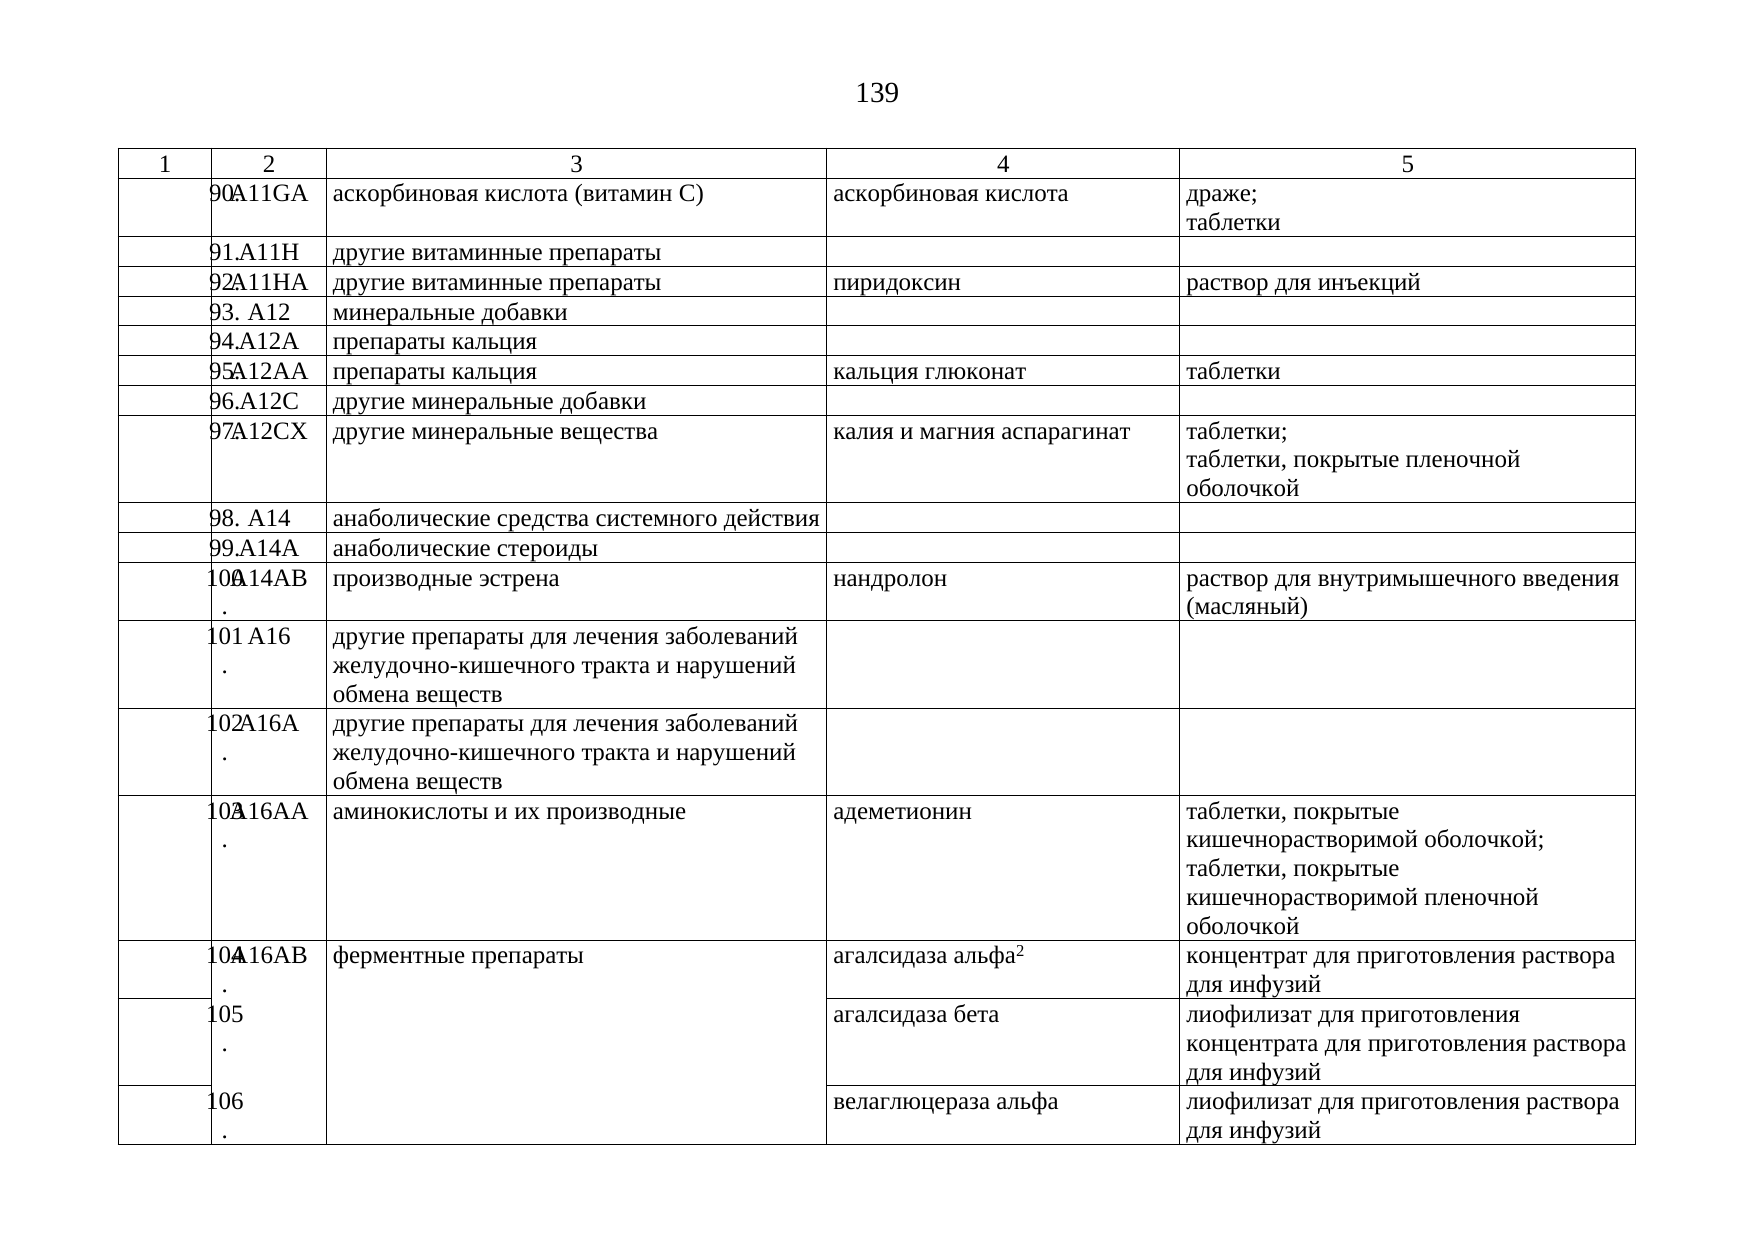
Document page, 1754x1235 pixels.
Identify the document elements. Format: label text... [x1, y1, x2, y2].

table_cell [119, 297, 211, 325]
table_cell ферментные препараты [327, 941, 826, 1144]
table_cell A12 [212, 297, 326, 325]
table_cell [1180, 709, 1635, 795]
table_cell другие препараты для лечения заболеваний желудочно-кишечного тракта и нарушений обмена веществ [327, 709, 826, 795]
table_cell аминокислоты и их производные [327, 796, 826, 939]
table_cell [1180, 326, 1635, 355]
table_cell A12A [212, 326, 326, 355]
table_cell другие минеральные добавки [327, 386, 826, 415]
table_cell [827, 533, 1179, 562]
table_cell [119, 416, 211, 502]
table_cell аскорбиновая кислота (витамин C) [327, 179, 826, 236]
table_cell A12C [212, 386, 326, 415]
table_cell [827, 621, 1179, 707]
table_cell анаболические средства системного действия [327, 503, 826, 532]
table_header 1 [119, 149, 211, 177]
table_cell калия и магния аспарагинат [827, 416, 1179, 502]
table_cell [119, 941, 211, 998]
table_cell [119, 999, 211, 1085]
table_cell [119, 356, 211, 385]
table_cell велаглюцераза альфа [827, 1086, 1179, 1144]
table_cell другие препараты для лечения заболеваний желудочно-кишечного тракта и нарушений обмена веществ [327, 621, 826, 707]
table_cell другие витаминные препараты [327, 267, 826, 296]
table_cell [1180, 237, 1635, 266]
table_cell раствор для внутримышечного введения (масляный) [1180, 563, 1635, 620]
table_cell кальция глюконат [827, 356, 1179, 385]
table_cell [119, 621, 211, 707]
table_cell [1180, 621, 1635, 707]
table_cell таблетки, покрытые кишечнорастворимой оболочкой; таблетки, покрытые кишечнорастворимой пленочной оболочкой [1180, 796, 1635, 939]
table_cell таблетки [1180, 356, 1635, 385]
table_cell препараты кальция [327, 356, 826, 385]
table_cell A12AA [212, 356, 326, 385]
table_cell драже; таблетки [1180, 179, 1635, 236]
table_cell лиофилизат для приготовления раствора для инфузий [1180, 1086, 1635, 1144]
table_cell [1180, 297, 1635, 325]
table_cell [119, 326, 211, 355]
table_cell другие минеральные вещества [327, 416, 826, 502]
table_cell A14A [212, 533, 326, 562]
table_cell [119, 386, 211, 415]
table_cell A14AB [212, 563, 326, 620]
table_cell пиридоксин [827, 267, 1179, 296]
table_cell [119, 179, 211, 236]
table_cell концентрат для приготовления раствора для инфузий [1180, 941, 1635, 998]
table_cell агалсидаза бета [827, 999, 1179, 1085]
table_cell [119, 533, 211, 562]
table_cell A16A [212, 709, 326, 795]
table_cell A12CX [212, 416, 326, 502]
table_cell другие витаминные препараты [327, 237, 826, 266]
table_cell A11H [212, 237, 326, 266]
table_cell лиофилизат для приготовления концентрата для приготовления раствора для инфузий [1180, 999, 1635, 1085]
table_cell [1180, 533, 1635, 562]
table_cell A11HA [212, 267, 326, 296]
table_cell A16AA [212, 796, 326, 939]
table_cell [827, 709, 1179, 795]
table_cell анаболические стероиды [327, 533, 826, 562]
table_cell нандролон [827, 563, 1179, 620]
table_cell [119, 503, 211, 532]
table_cell таблетки; таблетки, покрытые пленочной оболочкой [1180, 416, 1635, 502]
table_cell минеральные добавки [327, 297, 826, 325]
table_cell раствор для инъекций [1180, 267, 1635, 296]
table_cell адеметионин [827, 796, 1179, 939]
table_header 2 [212, 149, 326, 177]
table_cell препараты кальция [327, 326, 826, 355]
table_cell агалсидаза альфа2 [827, 941, 1179, 998]
table_cell [119, 267, 211, 296]
table_cell [119, 709, 211, 795]
table_cell [827, 386, 1179, 415]
table_cell [1180, 386, 1635, 415]
table_cell A14 [212, 503, 326, 532]
table_header 5 [1180, 149, 1635, 177]
table_cell [119, 563, 211, 620]
table_cell A16AB [212, 941, 326, 1144]
table_header 4 [827, 149, 1179, 177]
table_cell [827, 503, 1179, 532]
table_cell производные эстрена [327, 563, 826, 620]
table_cell [827, 297, 1179, 325]
table_cell аскорбиновая кислота [827, 179, 1179, 236]
table_cell [119, 237, 211, 266]
table_cell A16 [212, 621, 326, 707]
table_cell [1180, 503, 1635, 532]
table_cell [827, 326, 1179, 355]
table_header 3 [327, 149, 826, 177]
table_cell [119, 1086, 211, 1144]
table_cell [827, 237, 1179, 266]
table_cell A11GA [212, 179, 326, 236]
table_cell [119, 796, 211, 939]
